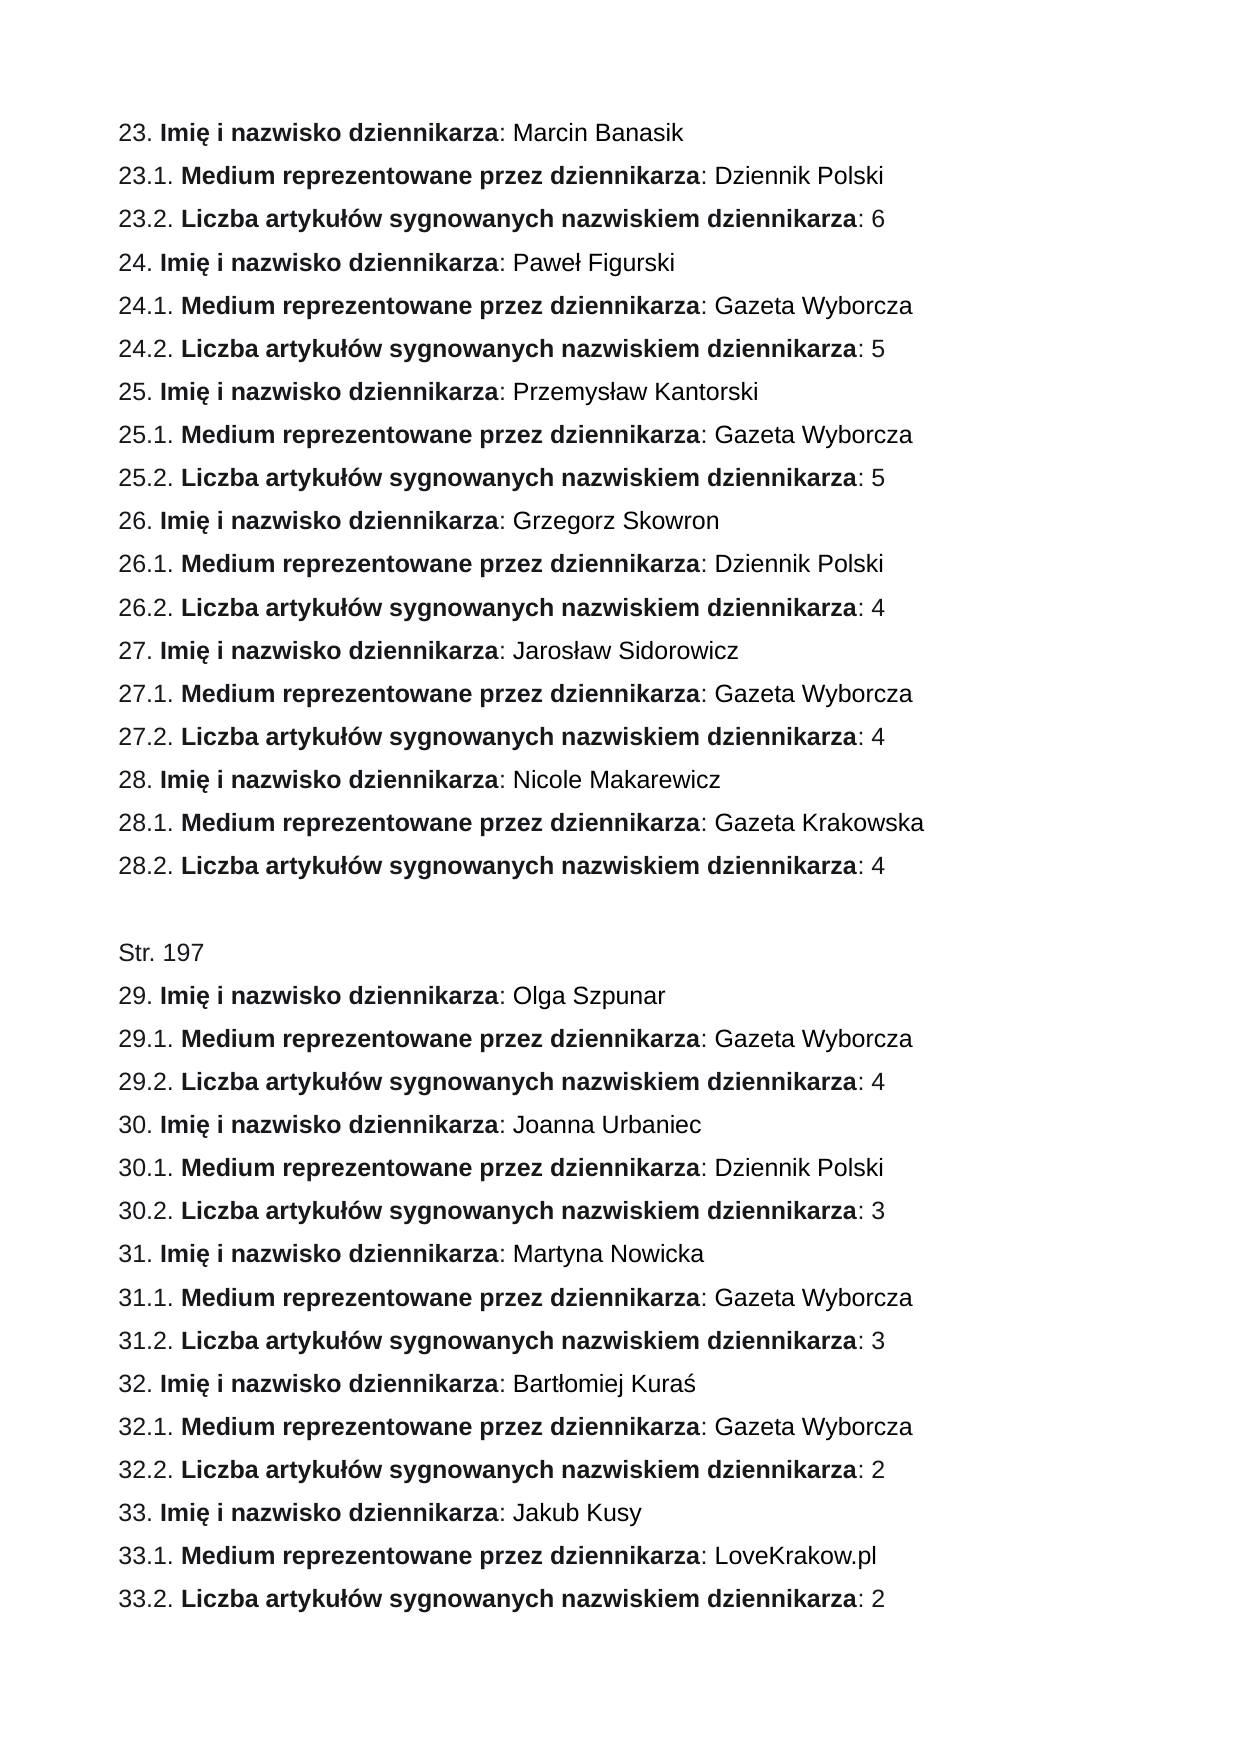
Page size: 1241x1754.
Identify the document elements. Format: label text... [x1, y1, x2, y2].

text Str. 197 [118, 937, 1122, 966]
text 27.2. Liczba artykułów sygnowanych nazwiskiem dziennikarza: 4 [118, 722, 1122, 751]
text 29. Imię i nazwisko dziennikarza: Olga Szpunar [118, 981, 1122, 1009]
text 33.1. Medium reprezentowane przez dziennikarza: LoveKrakow.pl [118, 1541, 1122, 1570]
text 28.2. Liczba artykułów sygnowanych nazwiskiem dziennikarza: 4 [118, 851, 1122, 880]
text 28. Imię i nazwisko dziennikarza: Nicole Makarewicz [118, 765, 1122, 794]
text 32. Imię i nazwisko dziennikarza: Bartłomiej Kuraś [118, 1369, 1122, 1397]
text 32.1. Medium reprezentowane przez dziennikarza: Gazeta Wyborcza [118, 1412, 1122, 1441]
text 25.2. Liczba artykułów sygnowanych nazwiskiem dziennikarza: 5 [118, 463, 1122, 492]
text 23. Imię i nazwisko dziennikarza: Marcin Banasik [118, 118, 1122, 147]
text 33.2. Liczba artykułów sygnowanych nazwiskiem dziennikarza: 2 [118, 1584, 1122, 1613]
text 30.2. Liczba artykułów sygnowanych nazwiskiem dziennikarza: 3 [118, 1196, 1122, 1225]
text 31.1. Medium reprezentowane przez dziennikarza: Gazeta Wyborcza [118, 1282, 1122, 1311]
text 28.1. Medium reprezentowane przez dziennikarza: Gazeta Krakowska [118, 808, 1122, 837]
text 29.2. Liczba artykułów sygnowanych nazwiskiem dziennikarza: 4 [118, 1067, 1122, 1096]
text 24.1. Medium reprezentowane przez dziennikarza: Gazeta Wyborcza [118, 291, 1122, 319]
text 26. Imię i nazwisko dziennikarza: Grzegorz Skowron [118, 506, 1122, 535]
text 31.2. Liczba artykułów sygnowanych nazwiskiem dziennikarza: 3 [118, 1326, 1122, 1354]
text 23.1. Medium reprezentowane przez dziennikarza: Dziennik Polski [118, 161, 1122, 190]
text 27.1. Medium reprezentowane przez dziennikarza: Gazeta Wyborcza [118, 679, 1122, 707]
text 25. Imię i nazwisko dziennikarza: Przemysław Kantorski [118, 377, 1122, 406]
text 26.2. Liczba artykułów sygnowanych nazwiskiem dziennikarza: 4 [118, 592, 1122, 621]
text 24.2. Liczba artykułów sygnowanych nazwiskiem dziennikarza: 5 [118, 334, 1122, 362]
text 27. Imię i nazwisko dziennikarza: Jarosław Sidorowicz [118, 636, 1122, 664]
text 23.2. Liczba artykułów sygnowanych nazwiskiem dziennikarza: 6 [118, 204, 1122, 233]
text 25.1. Medium reprezentowane przez dziennikarza: Gazeta Wyborcza [118, 420, 1122, 449]
text 24. Imię i nazwisko dziennikarza: Paweł Figurski [118, 247, 1122, 276]
text 31. Imię i nazwisko dziennikarza: Martyna Nowicka [118, 1239, 1122, 1268]
text 29.1. Medium reprezentowane przez dziennikarza: Gazeta Wyborcza [118, 1024, 1122, 1052]
text 30.1. Medium reprezentowane przez dziennikarza: Dziennik Polski [118, 1153, 1122, 1182]
text 30. Imię i nazwisko dziennikarza: Joanna Urbaniec [118, 1110, 1122, 1139]
text 33. Imię i nazwisko dziennikarza: Jakub Kusy [118, 1498, 1122, 1527]
text 32.2. Liczba artykułów sygnowanych nazwiskiem dziennikarza: 2 [118, 1455, 1122, 1484]
text 26.1. Medium reprezentowane przez dziennikarza: Dziennik Polski [118, 549, 1122, 578]
